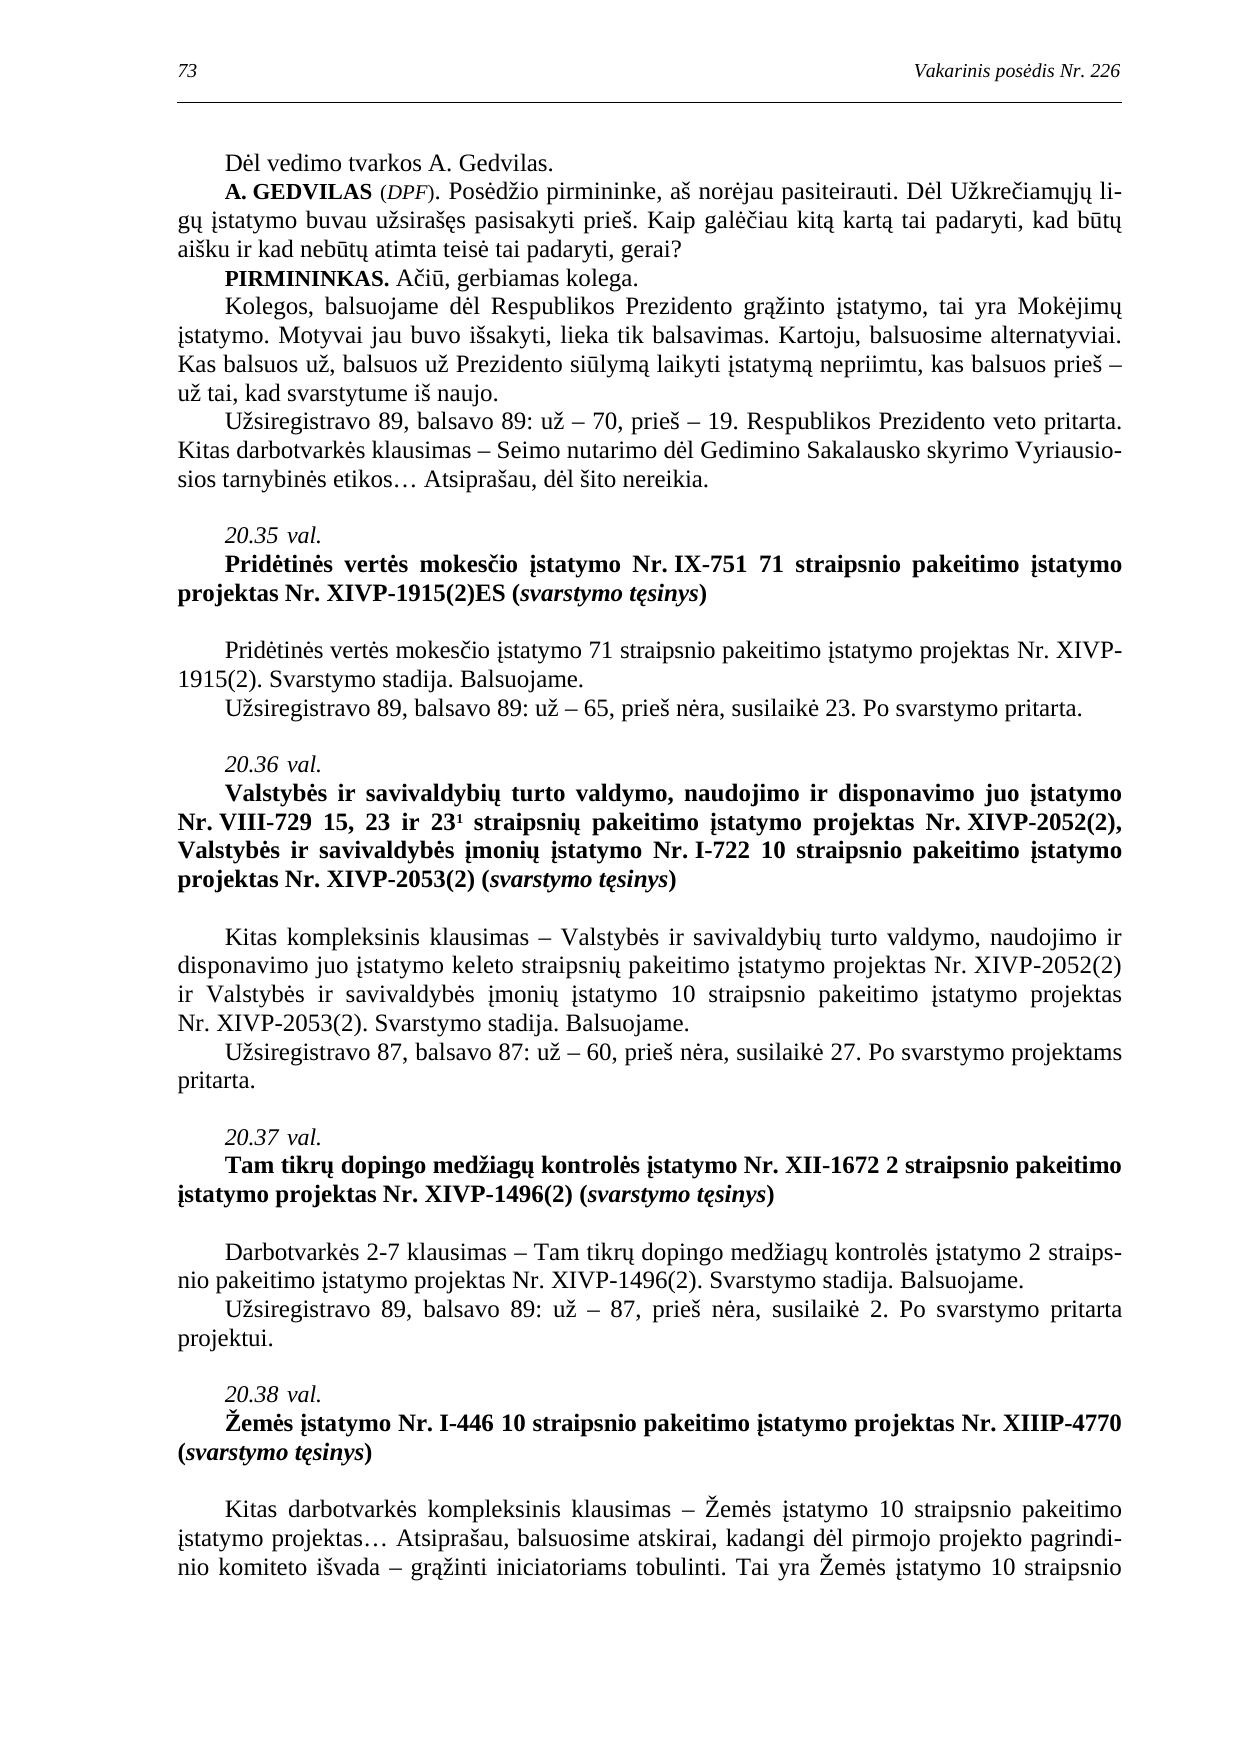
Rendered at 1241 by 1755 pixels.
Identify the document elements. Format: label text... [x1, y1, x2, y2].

text Ki­tas dar­bo­tvarkės kom­plek­si­nis klau­si­mas – Že­mės įsta­ty­mo 10 straips­nio pa­kei­ti­mo įsta­ty­mo pro­jek­tas… At­si­pra­šau, bal­suo­si­me at­ski­rai, ka­dan­gi dėl pir­mo­jo pro­jek­to pa­grin­di­nio ko­mi­te­to iš­va­da – grą­žin­ti ini­cia­to­riams to­bu­lin­ti. Tai yra Že­mės įsta­ty­mo 10 straips­nio [177, 1494, 1122, 1581]
text Už­si­re­gist­ra­vo 89, bal­sa­vo 89: už – 70, prieš – 19. Res­pub­li­kos Pre­zi­den­to ve­to pri­tar­ta. Ki­tas dar­bo­tvarkės klau­si­mas – Sei­mo nu­ta­ri­mo dėl Ge­di­mi­no Sa­ka­laus­ko sky­ri­mo Vy­riau­sio­sios tar­ny­bi­nės eti­kos… At­si­pra­šau, dėl ši­to ne­rei­kia. [177, 406, 1122, 493]
text Pri­dė­ti­nės ver­tės mo­kes­čio įsta­ty­mo Nr. IX-751 71 straips­nio pa­kei­ti­mo įsta­ty­mo pro­jek­tas Nr. XIVP-1915(2)ES (svars­ty­mo tę­si­nys) [177, 549, 1122, 607]
text Ki­tas kom­plek­si­nis klau­si­mas – Vals­ty­bės ir sa­vi­val­dy­bių tur­to val­dy­mo, nau­do­ji­mo ir dis­po­na­vi­mo juo įsta­ty­mo ke­le­to straips­nių pa­kei­ti­mo įsta­ty­mo pro­jek­tas Nr. XIVP-2052(2) ir Val­s­ty­bės ir sa­vi­val­dy­bės įmo­nių įsta­ty­mo 10 straips­nio pa­kei­ti­mo įsta­ty­mo pro­jek­tas Nr. XIVP-2053(2). Svars­ty­mo sta­di­ja. Bal­suo­ja­me. [177, 922, 1122, 1037]
text Už­si­re­gist­ra­vo 89, bal­sa­vo 89: už – 87, prieš nė­ra, su­si­lai­kė 2. Po svars­ty­mo pri­tar­ta projek­tui. [177, 1294, 1122, 1352]
text A. GEDVILAS (DPF). Po­sė­džio pir­mi­nin­ke, aš no­rė­jau pa­si­tei­rau­ti. Dėl Už­kre­čia­mų­jų li­gų įsta­ty­mo bu­vau už­si­ra­šęs pa­si­sa­ky­ti prieš. Kaip ga­lė­čiau ki­tą kar­tą tai pa­da­ry­ti, kad bū­tų aiš­ku ir kad nebūtų ­at­im­ta tei­sė tai pa­da­ry­ti, ge­rai? [177, 176, 1122, 263]
text 20.37 val. [224, 1123, 1122, 1151]
text Už­si­re­gist­ra­vo 89, bal­sa­vo 89: už – 65, prieš nė­ra, su­si­lai­kė 23. Po svars­ty­mo pri­tar­ta. [177, 693, 1122, 722]
text Vals­ty­bės ir sa­vi­val­dy­bių tur­to val­dy­mo, nau­do­ji­mo ir dis­po­na­vi­mo juo įsta­ty­mo Nr. VIII-729 15, 23 ir 231 straips­nių pa­kei­ti­mo įsta­ty­mo pro­jek­tas Nr. XIVP-2052(2), Vals­ty­bės ir sa­vi­val­dy­bės įmo­nių įsta­ty­mo Nr. I-722 10 straips­nio pa­kei­ti­mo įsta­ty­mo pro­jek­tas Nr. XIVP-2053(2) (svars­ty­mo tę­si­nys) [177, 778, 1122, 893]
text 20.38 val. [224, 1381, 1122, 1408]
text Že­mės įsta­ty­mo Nr. I-446 10 straips­nio pa­kei­ti­mo įsta­ty­mo pro­jek­tas Nr. XIIIP-4770 (svars­ty­mo tę­si­nys) [177, 1408, 1122, 1466]
text PIRMININKAS. Ačiū, ger­bia­mas ko­le­ga. [177, 263, 1122, 291]
text Ko­le­gos, bal­suo­ja­me dėl Res­pub­li­kos Pre­zi­den­to grą­žin­to įsta­ty­mo, tai yra Mo­kė­ji­mų įsta­ty­mo. Mo­ty­vai jau bu­vo iš­sa­ky­ti, lie­ka tik bal­sa­vi­mas. Kar­to­ju, bal­suo­si­me al­ter­na­ty­viai. Kas bal­suos už, bal­suos už Pre­zi­den­to siū­ly­mą lai­ky­ti įsta­ty­mą ne­pri­im­tu, kas bal­suos prieš – už tai, kad svars­ty­tu­me iš nau­jo. [177, 291, 1122, 406]
text Pri­dė­ti­nės ver­tės mo­kes­čio įsta­ty­mo 71 straips­nio pa­kei­ti­mo įsta­ty­mo pro­jek­tas Nr. XIVP-1915(2). Svars­ty­mo sta­di­ja. Bal­suo­ja­me. [177, 635, 1122, 693]
text 20.36 val. [224, 750, 1122, 778]
text Dar­bo­tvarkės 2-7 klau­si­mas – Tam tik­rų do­pin­go me­džia­gų kon­tro­lės įsta­ty­mo 2 straips­nio pa­kei­ti­mo įsta­ty­mo pro­jek­tas Nr. XIVP-1496(2). Svars­ty­mo sta­di­ja. Bal­suo­ja­me. [177, 1237, 1122, 1294]
text 20.35 val. [224, 521, 1122, 549]
text Tam tik­rų do­pin­go me­džia­gų kon­tro­lės įsta­ty­mo Nr. XII-1672 2 straips­nio pa­kei­ti­mo įsta­ty­mo pro­jek­tas Nr. XIVP-1496(2) (svars­ty­mo tę­si­nys) [177, 1151, 1122, 1208]
text Dėl ve­di­mo tvar­kos A. Ged­vi­las. [177, 148, 1122, 176]
text Už­si­re­gist­ra­vo 87, bal­sa­vo 87: už – 60, prieš nė­ra, su­si­lai­kė 27. Po svars­ty­mo pro­jek­tams pri­tar­ta. [177, 1037, 1122, 1094]
